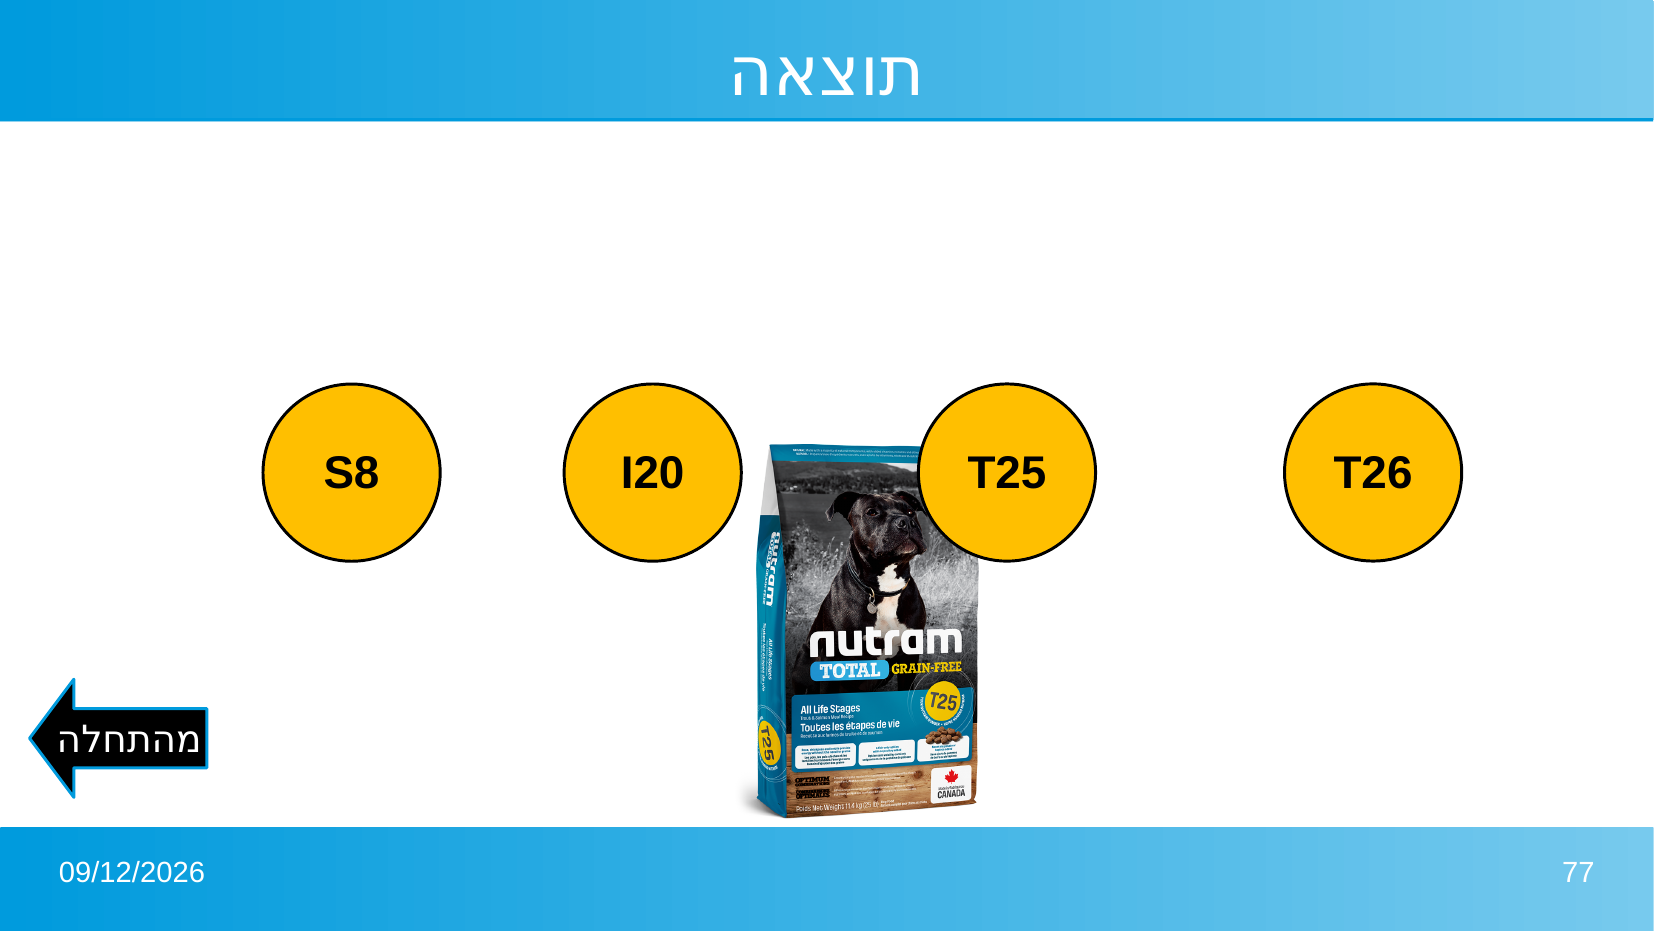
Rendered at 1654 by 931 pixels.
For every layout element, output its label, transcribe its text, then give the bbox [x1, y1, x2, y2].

text_box T26 [1284, 383, 1462, 562]
text_box מהתחלה [29, 679, 207, 798]
title תוצאה [59, 21, 1595, 116]
text_box S8 [262, 384, 441, 562]
text_box T25 [918, 383, 1096, 562]
picture [797, 450, 812, 454]
picture [730, 442, 1004, 820]
text_box I20 [564, 383, 742, 562]
